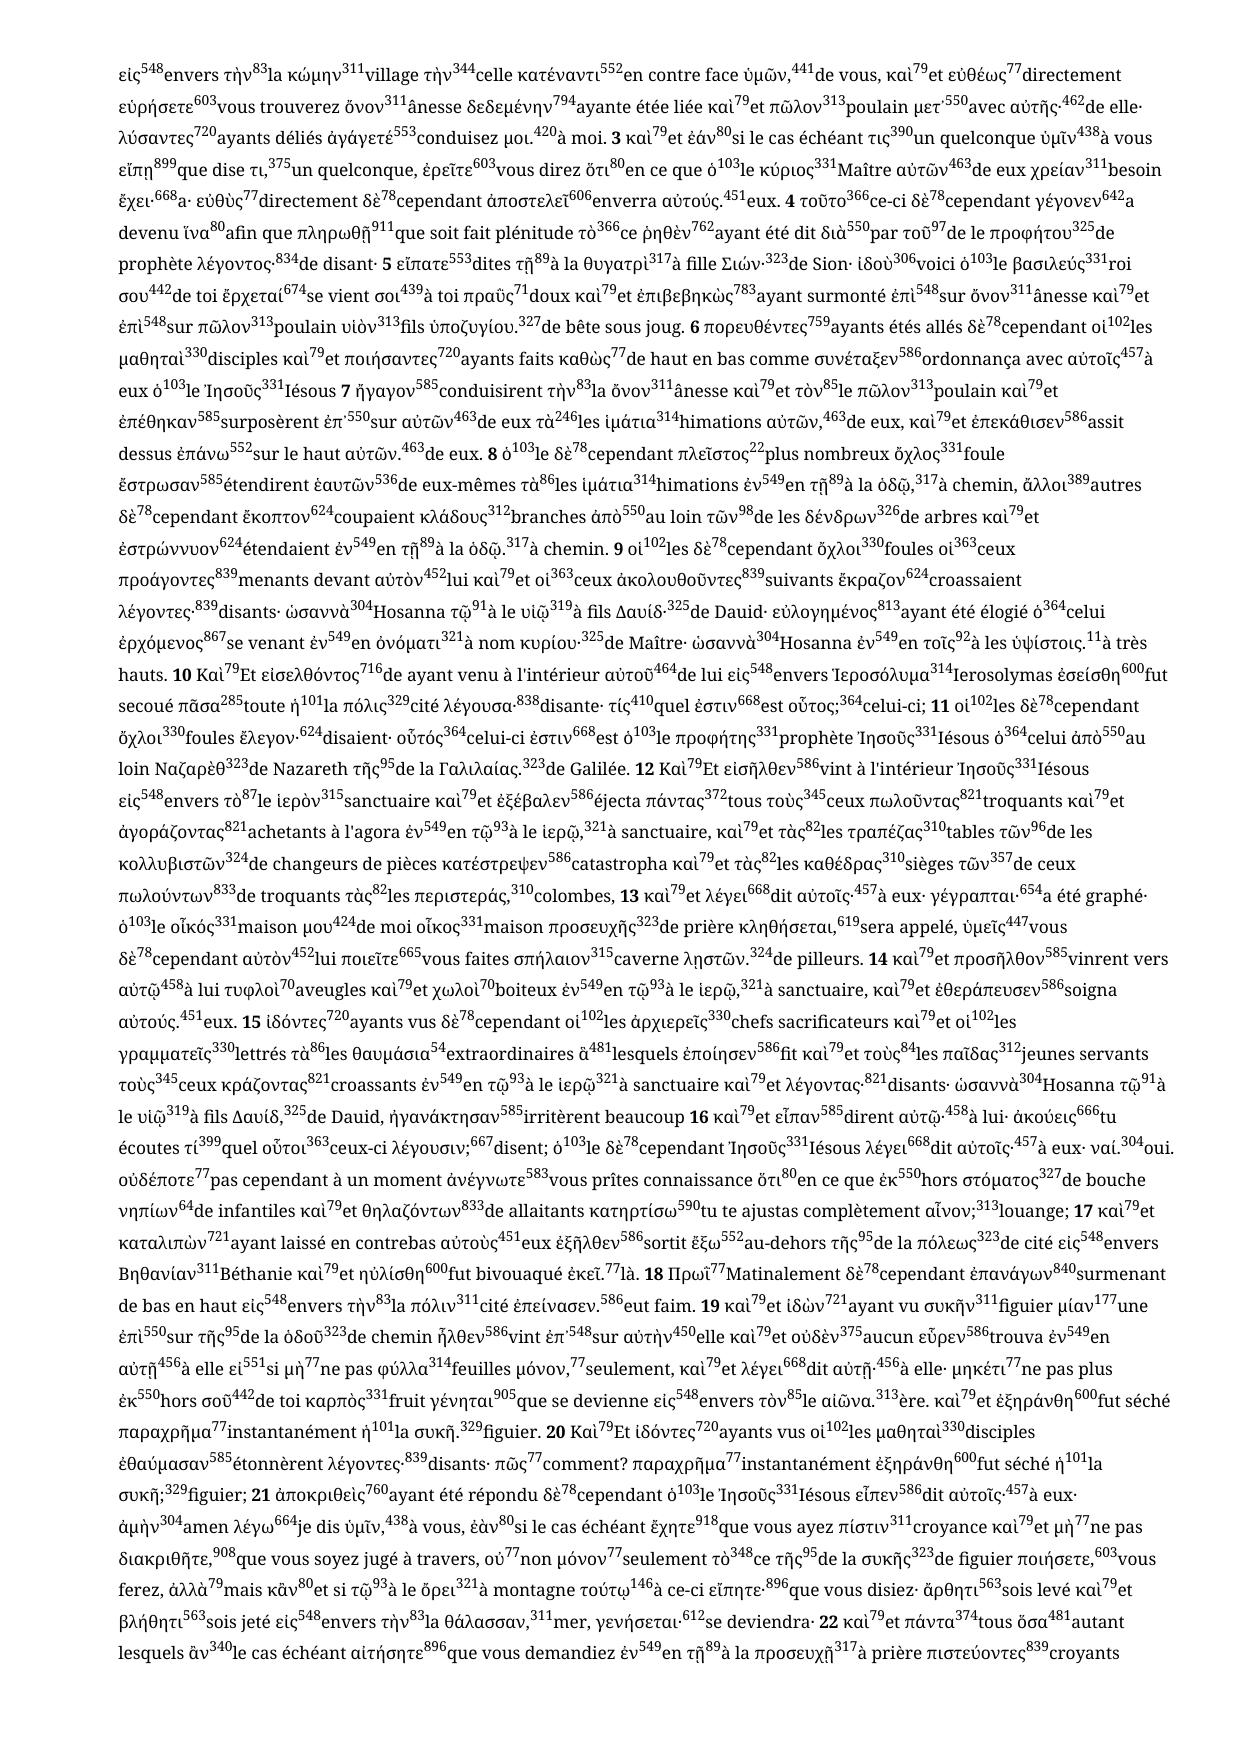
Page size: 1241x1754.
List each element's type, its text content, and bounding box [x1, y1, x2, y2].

text 1 Καὶ79Et ὅτε80lorsque ἤγγισαν585approchèrent εἰς548envers Ἱεροσόλυμα314Ierosolymas καὶ79et ἦλθον585vinrent εἰς548envers Βηθφαγὴ311Bethphagé πρὸς548vers τὸ87le ὄρος315montagne τῶν94de les ἐλαιῶν,322de oliviers, τότε77alors Ἰησοῦς331Iésous ἀπέστειλεν586envoya δύο178deux μαθητὰς312disciples 2 λέγων840disant αὐτοῖς·457à eux· πορεύεσθε573que vous vous allez εἰς548envers τὴν83la κώμην311village τὴν344celle κατέναντι552en contre face ὑμῶν,441de vous, καὶ79et εὐθέως77directement εὑρήσετε603vous trouverez ὄνον311ânesse δεδεμένην794ayante étée liée καὶ79et πῶλον313poulain μετ᾽550avec αὐτῆς·462de elle· λύσαντες720ayants déliés ἀγάγετέ553conduisez μοι.420à moi. 3 καὶ79et ἐάν80si le cas échéant τις390un quelconque ὑμῖν438à vous εἴπῃ899que dise τι,375un quelconque, ἐρεῖτε603vous direz ὅτι80en ce que ὁ103le κύριος331Maître αὐτῶν463de eux χρείαν311besoin ἔχει·668a· εὐθὺς77directement δὲ78cependant ἀποστελεῖ606enverra αὐτούς.451eux. 4 τοῦτο366ce-ci δὲ78cependant γέγονεν642a devenu ἵνα80afin que πληρωθῇ911que soit fait plénitude τὸ366ce ῥηθὲν762ayant été dit διὰ550par τοῦ97de le προφήτου325de prophète λέγοντος·834de disant· 5 εἴπατε553dites τῇ89à la θυγατρὶ317à fille Σιών·323de Sion· ἰδοὺ306voici ὁ103le βασιλεύς331roi σου442de toi ἔρχεταί674se vient σοι439à toi πραῢς71doux καὶ79et ἐπιβεβηκὼς783ayant surmonté ἐπὶ548sur ὄνον311ânesse καὶ79et ἐπὶ548sur πῶλον313poulain υἱὸν313fils ὑποζυγίου.327de bête sous joug. 6 πορευθέντες759ayants étés allés δὲ78cependant οἱ102les μαθηταὶ330disciples καὶ79et ποιήσαντες720ayants faits καθὼς77de haut en bas comme συνέταξεν586ordonnança avec αὐτοῖς457à eux ὁ103le Ἰησοῦς331Iésous 7 ἤγαγον585conduisirent τὴν83la ὄνον311ânesse καὶ79et τὸν85le πῶλον313poulain καὶ79et ἐπέθηκαν585surposèrent ἐπ᾽550sur αὐτῶν463de eux τὰ246les ἱμάτια314himations αὐτῶν,463de eux, καὶ79et ἐπεκάθισεν586assit dessus ἐπάνω552sur le haut αὐτῶν.463de eux. 8 ὁ103le δὲ78cependant πλεῖστος22plus nombreux ὄχλος331foule ἔστρωσαν585étendirent ἑαυτῶν536de eux-mêmes τὰ86les ἱμάτια314himations ἐν549en τῇ89à la ὁδῷ,317à chemin, ἄλλοι389autres δὲ78cependant ἔκοπτον624coupaient κλάδους312branches ἀπὸ550au loin τῶν98de les δένδρων326de arbres καὶ79et ἐστρώννυον624étendaient ἐν549en τῇ89à la ὁδῷ.317à chemin. 9 οἱ102les δὲ78cependant ὄχλοι330foules οἱ363ceux προάγοντες839menants devant αὐτὸν452lui καὶ79et οἱ363ceux ἀκολουθοῦντες839suivants ἔκραζον624croassaient λέγοντες·839disants· ὡσαννὰ304Hosanna τῷ91à le υἱῷ319à fils Δαυίδ·325de Dauid· εὐλογημένος813ayant été élogié ὁ364celui ἐρχόμενος867se venant ἐν549en ὀνόματι321à nom κυρίου·325de Maître· ὡσαννὰ304Hosanna ἐν549en τοῖς92à les ὑψίστοις.11à très hauts. 10 Καὶ79Et εἰσελθόντος716de ayant venu à l'intérieur αὐτοῦ464de lui εἰς548envers Ἱεροσόλυμα314Ierosolymas ἐσείσθη600fut secoué πᾶσα285toute ἡ101la πόλις329cité λέγουσα·838disante· τίς410quel ἐστιν668est οὗτος;364celui-ci; 11 οἱ102les δὲ78cependant ὄχλοι330foules ἔλεγον·624disaient· οὗτός364celui-ci ἐστιν668est ὁ103le προφήτης331prophète Ἰησοῦς331Iésous ὁ364celui ἀπὸ550au loin Ναζαρὲθ323de Nazareth τῆς95de la Γαλιλαίας.323de Galilée. 12 Καὶ79Et εἰσῆλθεν586vint à l'intérieur Ἰησοῦς331Iésous εἰς548envers τὸ87le ἱερὸν315sanctuaire καὶ79et ἐξέβαλεν586éjecta πάντας372tous τοὺς345ceux πωλοῦντας821troquants καὶ79et ἀγοράζοντας821achetants à l'agora ἐν549en τῷ93à le ἱερῷ,321à sanctuaire, καὶ79et τὰς82les τραπέζας310tables τῶν96de les κολλυβιστῶν324de changeurs de pièces κατέστρεψεν586catastropha καὶ79et τὰς82les καθέδρας310sièges τῶν357de ceux πωλούντων833de troquants τὰς82les περιστεράς,310colombes, 13 καὶ79et λέγει668dit αὐτοῖς·457à eux· γέγραπται·654a été graphé· ὁ103le οἶκός331maison μου424de moi οἶκος331maison προσευχῆς323de prière κληθήσεται,619sera appelé, ὑμεῖς447vous δὲ78cependant αὐτὸν452lui ποιεῖτε665vous faites σπήλαιον315caverne λῃστῶν.324de pilleurs. 14 καὶ79et προσῆλθον585vinrent vers αὐτῷ458à lui τυφλοὶ70aveugles καὶ79et χωλοὶ70boiteux ἐν549en τῷ93à le ἱερῷ,321à sanctuaire, καὶ79et ἐθεράπευσεν586soigna αὐτούς.451eux. 15 ἰδόντες720ayants vus δὲ78cependant οἱ102les ἀρχιερεῖς330chefs sacrificateurs καὶ79et οἱ102les γραμματεῖς330lettrés τὰ86les θαυμάσια54extraordinaires ἃ481lesquels ἐποίησεν586fit καὶ79et τοὺς84les παῖδας312jeunes servants τοὺς345ceux κράζοντας821croassants ἐν549en τῷ93à le ἱερῷ321à sanctuaire καὶ79et λέγοντας·821disants· ὡσαννὰ304Hosanna τῷ91à le υἱῷ319à fils Δαυίδ,325de Dauid, ἠγανάκτησαν585irritèrent beaucoup 16 καὶ79et εἶπαν585dirent αὐτῷ·458à lui· ἀκούεις666tu écoutes τί399quel οὗτοι363ceux-ci λέγουσιν;667disent; ὁ103le δὲ78cependant Ἰησοῦς331Iésous λέγει668dit αὐτοῖς·457à eux· ναί.304oui. οὐδέποτε77pas cependant à un moment ἀνέγνωτε583vous prîtes connaissance ὅτι80en ce que ἐκ550hors στόματος327de bouche νηπίων64de infantiles καὶ79et θηλαζόντων833de allaitants κατηρτίσω590tu te ajustas complètement αἶνον;313louange; 17 καὶ79et καταλιπὼν721ayant laissé en contrebas αὐτοὺς451eux ἐξῆλθεν586sortit ἔξω552au-dehors τῆς95de la πόλεως323de cité εἰς548envers Βηθανίαν311Béthanie καὶ79et ηὐλίσθη600fut bivouaqué ἐκεῖ.77là. 18 Πρωῒ77Matinalement δὲ78cependant ἐπανάγων840surmenant de bas en haut εἰς548envers τὴν83la πόλιν311cité ἐπείνασεν.586eut faim. 19 καὶ79et ἰδὼν721ayant vu συκῆν311figuier μίαν177une ἐπὶ550sur τῆς95de la ὁδοῦ323de chemin ἦλθεν586vint ἐπ᾽548sur αὐτὴν450elle καὶ79et οὐδὲν375aucun εὗρεν586trouva ἐν549en αὐτῇ456à elle εἰ551si μὴ77ne pas φύλλα314feuilles μόνον,77seulement, καὶ79et λέγει668dit αὐτῇ·456à elle· μηκέτι77ne pas plus ἐκ550hors σοῦ442de toi καρπὸς331fruit γένηται905que se devienne εἰς548envers τὸν85le αἰῶνα.313ère. καὶ79et ἐξηράνθη600fut séché παραχρῆμα77instantanément ἡ101la συκῆ.329figuier. 20 Καὶ79Et ἰδόντες720ayants vus οἱ102les μαθηταὶ330disciples ἐθαύμασαν585étonnèrent λέγοντες·839disants· πῶς77comment? παραχρῆμα77instantanément ἐξηράνθη600fut séché ἡ101la συκῆ;329figuier; 21 ἀποκριθεὶς760ayant été répondu δὲ78cependant ὁ103le Ἰησοῦς331Iésous εἶπεν586dit αὐτοῖς·457à eux· ἀμὴν304amen λέγω664je dis ὑμῖν,438à vous, ἐὰν80si le cas échéant ἔχητε918que vous ayez πίστιν311croyance καὶ79et μὴ77ne pas διακριθῆτε,908que vous soyez jugé à travers, οὐ77non μόνον77seulement τὸ348ce τῆς95de la συκῆς323de figuier ποιήσετε,603vous ferez, ἀλλὰ79mais κἂν80et si τῷ93à le ὄρει321à montagne τούτῳ146à ce-ci εἴπητε·896que vous disiez· ἄρθητι563sois levé καὶ79et βλήθητι563sois jeté εἰς548envers τὴν83la θάλασσαν,311mer, γενήσεται·612se deviendra· 22 καὶ79et πάντα374tous ὅσα481autant lesquels ἂν340le cas échéant αἰτήσητε896que vous demandiez ἐν549en τῇ89à la προσευχῇ317à prière πιστεύοντες839croyants λήμψεσθε.609vous vous prendrez. 23 Καὶ79Et ἐλθόντος716de ayant venu αὐτοῦ464de lui εἰς548envers τὸ87le ἱερὸν315sanctuaire προσῆλθον585vinrent vers αὐτῷ458à lui διδάσκοντι828à enseignant οἱ102les ἀρχιερεῖς330chefs sacrificateurs καὶ79et οἱ102les πρεσβύτεροι70plus anciens τοῦ97de le λαοῦ325de peuple λέγοντες·839disants· ἐν549en ποίᾳ164à quelle ἐξουσίᾳ317à autorité ταῦτα347ces-ci ποιεῖς;666tu fais; καὶ79et τίς410quel σοι439à toi ἔδωκεν586donna τὴν83la ἐξουσίαν311autorité ταύτην;136celle-ci; 24 ἀποκριθεὶς760ayant été répondu δὲ78cependant ὁ103le Ἰησοῦς331Iésous εἶπεν586dit αὐτοῖς·457à eux· ἐρωτήσω602j'interrogerai ὑμᾶς436vous κἀγὼ431et moi λόγον313discours ἕνα,179un, ὃν480lequel ἐὰν80si le cas échéant εἴπητέ896que vous disiez μοι420à moi κἀγὼ431et moi ὑμῖν438à vous ἐρῶ602je dirai ἐν549en ποίᾳ164à quelle ἐξουσίᾳ317à autorité ταῦτα347ces-ci ποιῶ·664je fais· 25 τὸ105le βάπτισμα333baptême τὸ366ce Ἰωάννου325de Ioannes πόθεν77d'où? ἦν;625était; ἐξ550hors οὐρανοῦ325de ciel ἢ79ou ἐξ550hors ἀνθρώπων;324de êtres humains; οἱ468ceux δὲ78cependant διελογίζοντο630se calculaient au-travers ἐν549en ἑαυτοῖς532à eux-mêmes λέγοντες·839disants· ἐὰν80si le cas échéant εἴπωμεν·894que nous disions· ἐξ550hors οὐρανοῦ,325de ciel, ἐρεῖ606dira ἡμῖν·419à nous· διὰ548par le fait de τί399quel οὖν79donc οὐκ77non ἐπιστεύσατε583vous crûtes αὐτῷ;458à lui; 26 ἐὰν80si le cas échéant δὲ78cependant εἴπωμεν·894que nous disions· ἐξ550hors ἀνθρώπων,324de êtres humains, φοβούμεθα669nous nous effrayons τὸν85le ὄχλον,313foule, πάντες389tous γὰρ79car ὡς80comme προφήτην313prophète ἔχουσιν667ont τὸν85le Ἰωάννην.313Ioannes. 27 καὶ79et ἀποκριθέντες759ayants étés répondus τῷ91à le Ἰησοῦ319à Iésous εἶπαν·585dirent· οὐκ77non οἴδαμεν.637nous avons su. ἔφη625déclarait αὐτοῖς457à eux καὶ77aussi αὐτός·469lui· οὐδὲ77non cependant ἐγὼ431moi λέγω664je dis ὑμῖν438à vous ἐν549en ποίᾳ164à quelle ἐξουσίᾳ317à autorité ταῦτα347ces-ci ποιῶ.664je fais. 28 Τί399Quel δὲ78cependant ὑμῖν438à vous δοκεῖ;668estime; ἄνθρωπος331être humain εἶχεν625avait τέκνα314enfants δύο.180deux. καὶ79et προσελθὼν721ayant venu vers τῷ93à le πρώτῳ61à premier εἶπεν·586dit· τέκνον,339enfant, ὕπαγε570dirige en arrière σήμερον77aujourd'hui ἐργάζου574te mets au travail ἐν549en τῷ91à le ἀμπελῶνι.319à vignoble. 29 ὁ469celui δὲ78cependant ἀποκριθεὶς760ayant été répondu εἶπεν·586dit· οὐ77non θέλω,664je veux, ὕστερον77postérieurement δὲ78cependant μεταμεληθεὶς760ayant été repenti ἀπῆλθεν.586éloigna. 30 προσελθὼν721ayant venu vers δὲ78cependant τῷ91à le ἑτέρῳ378à autre-différent εἶπεν586dit ὡσαύτως.77de même. ὁ469celui δὲ78cependant ἀποκριθεὶς760ayant été répondu εἶπεν·586dit· ἐγώ,431moi, κύριε,337Maître, καὶ79et οὐκ77non ἀπῆλθεν.586éloigna. 31 τίς410quel ἐκ550hors τῶν96de les δύο64de deux ἐποίησεν586fit τὸ87le θέλημα315volonté τοῦ97de le πατρός;325de père; λέγουσιν·667disent· ὁ103le πρῶτος.71premier. λέγει668dit αὐτοῖς457à eux ὁ103le Ἰησοῦς·331Iésous· ἀμὴν304amen λέγω664je dis ὑμῖν438à vous ὅτι80en ce que οἱ102les τελῶναι330collecteurs de taxes καὶ79et αἱ100les πόρναι328pornées προάγουσιν667mènent devant ὑμᾶς436vous εἰς548envers τὴν83la βασιλείαν311royauté τοῦ97de le θεοῦ.325de Dieu. 32 ἦλθεν586vint γὰρ79car Ἰωάννης331Ioannes πρὸς548vers ὑμᾶς436vous ἐν549en ὁδῷ317à chemin δικαιοσύνης,323de justice, καὶ79et οὐκ77non ἐπιστεύσατε583vous crûtes αὐτῷ,458à lui, οἱ102les δὲ78cependant τελῶναι330collecteurs de taxes καὶ79et αἱ100les πόρναι328pornées ἐπίστευσαν585crurent αὐτῷ·458à lui· ὑμεῖς447vous δὲ78cependant ἰδόντες720ayants vus οὐδὲ77non cependant μετεμελήθητε597vous fûtes repenti ὕστερον77postérieurement τοῦ360de ce πιστεῦσαι681croire αὐτῷ.458à lui. 33 Ἄλλην113Autre παραβολὴν311parabole ἀκούσατε.553écoutez. ἄνθρωπος331être humain ἦν625était οἰκοδεσπότης331despote de maison ὅστις498lequel un quelconque ἐφύτευσεν586planta ἀμπελῶνα313vignoble καὶ79et φραγμὸν313clôture αὐτῷ458à lui περιέθηκεν586posa autour καὶ79et ὤρυξεν586creusa ἐν549en αὐτῷ458à lui ληνὸν311pressoir καὶ79et ᾠκοδόμησεν586édifia en maison πύργον313tour καὶ79et ἐξέδετο592se donna dehors αὐτὸν452lui γεωργοῖς318à cultivateurs καὶ79et ἀπεδήμησεν.586déménagea loin. 34 ὅτε80lorsque δὲ78cependant ἤγγισεν586approcha ὁ103le καιρὸς331moment τῶν96de les καρπῶν,324de fruits, ἀπέστειλεν586envoya τοὺς84les δούλους312mâles esclaves αὐτοῦ464de lui πρὸς548vers τοὺς84les γεωργοὺς312cultivateurs λαβεῖν681prendre τοὺς84les καρποὺς312fruits αὐτοῦ.464de lui. 35 καὶ79et λαβόντες720ayants pris οἱ102les γεωργοὶ330cultivateurs τοὺς84les δούλους312mâles esclaves αὐτοῦ464de lui ὃν480lequel μὲν79certes ἔδειραν,585pelèrent, ὃν480lequel δὲ78cependant ἀπέκτειναν,585tuèrent catégoriquement, ὃν480lequel δὲ78cependant ἐλιθοβόλησαν.585jetèrent des pierres. 36 πάλιν77de nouveau ἀπέστειλεν586envoya ἄλλους114autres δούλους312mâles esclaves πλείονας3plus nombreusement τῶν96de les πρώτων,64de premiers, καὶ79et ἐποίησαν585firent αὐτοῖς457à eux ὡσαύτως.77de même. 37 ὕστερον77postérieurement δὲ78cependant ἀπέστειλεν586envoya πρὸς548vers αὐτοὺς451eux τὸν85le υἱὸν313fils αὐτοῦ464de lui λέγων·840disant· ἐντραπήσονται618seront tourné intérieurement τὸν85le υἱόν313fils μου.424de moi. 38 οἱ102les δὲ78cependant γεωργοὶ330cultivateurs ἰδόντες720ayants vus τὸν85le υἱὸν313fils εἶπον585dirent ἐν549en ἑαυτοῖς·532à eux-mêmes· οὗτός364celui-ci ἐστιν668est ὁ103le κληρονόμος·331héritier· δεῦτε305venez ici ἀποκτείνωμεν894que nous tuions catégoriquement αὐτὸν452lui καὶ79et σχῶμεν894que nous ayons τὴν83la κληρονομίαν311héritage αὐτοῦ,464de lui, 39 καὶ79et λαβόντες720ayants pris αὐτὸν452lui ἐξέβαλον585éjectèrent ἔξω552au-dehors τοῦ97de le ἀμπελῶνος325de vignoble καὶ79et ἀπέκτειναν.585tuèrent catégoriquement. 40 ὅταν80lorsque le cas échéant οὖν79donc ἔλθῃ899que vienne ὁ103le κύριος331Maître τοῦ97de le ἀμπελῶνος,325de vignoble, τί399quel ποιήσει606fera τοῖς90à les γεωργοῖς318à cultivateurs ἐκείνοις;143à ceux-là; 41 λέγουσιν667disent αὐτῷ·458à lui· κακοὺς52malicieux κακῶς77malicieusement ἀπολέσει606dépérira αὐτοὺς451eux καὶ79et τὸν85le ἀμπελῶνα313vignoble ἐκδώσεται612se donnera dehors ἄλλοις120à autres γεωργοῖς,318à cultivateurs, οἵτινες497lesquels des quelconques ἀποδώσουσιν605redonneront αὐτῷ458à lui τοὺς84les καρποὺς312fruits ἐν549en τοῖς90à les καιροῖς318à moments αὐτῶν.463de eux. 42 Λέγει668Dit αὐτοῖς457à eux ὁ103le Ἰησοῦς·331Iésous· οὐδέποτε77pas cependant à un moment ἀνέγνωτε583vous prîtes connaissance ἐν549en ταῖς88à les γραφαῖς·316à graphes· λίθον313pierre ὃν480lequel ἀπεδοκίμασαν585éprouvèrent en rejet οἱ363ceux οἰκοδομοῦντες,839édifiants en maison, οὗτος364celui-ci ἐγενήθη600fut devenu εἰς548envers κεφαλὴν311tête γωνίας·323de coin· παρὰ550à côté κυρίου325de Maître ἐγένετο592se devint αὕτη362celle-ci καὶ79et ἔστιν668est θαυμαστὴ45extraordinaire ἐν549en ὀφθαλμοῖς318à yeux ἡμῶν;423de nous; 43 διὰ548par le fait de τοῦτο348ce-ci λέγω664je dis ὑμῖν438à vous ὅτι80en ce que ἀρθήσεται619sera levé ἀφ᾽550au loin ὑμῶν441de vous ἡ101la βασιλεία329royauté τοῦ97de le θεοῦ325de Dieu καὶ79et δοθήσεται619sera donné ἔθνει321à ethnie ποιοῦντι830à faisant τοὺς84les καρποὺς312fruits αὐτῆς.462de elle. [933[ 44 καὶ79et ὁ364celui πεσὼν721ayant tombé ἐπὶ548sur τὸν85le λίθον313pierre τοῦτον138celui-ci συνθλασθήσεται·619sera écrasé ensemble· ἐφ᾽548sur ὃν480lequel δ᾽78cependant ἂν340le cas échéant πέσῃ899que tombe λικμήσει606vannera αὐτόν.]452lui.] 45 Καὶ79Et ἀκούσαντες720ayants écoutés οἱ102les ἀρχιερεῖς330chefs sacrificateurs καὶ79et οἱ102les Φαρισαῖοι330Pharisiens τὰς82les παραβολὰς310paraboles αὐτοῦ464de lui ἔγνωσαν585connurent ὅτι80en ce que περὶ550autour αὐτῶν463de eux λέγει·668dit· 46 καὶ79et ζητοῦντες839cherchants αὐτὸν452lui κρατῆσαι681saisir avec force ἐφοβήθησαν599furent effrayé τοὺς84les ὄχλους,312foules, ἐπεὶ80puisque εἰς548envers προφήτην313prophète αὐτὸν452lui εἶχον.624avaient. [118, 59, 1181, 1665]
